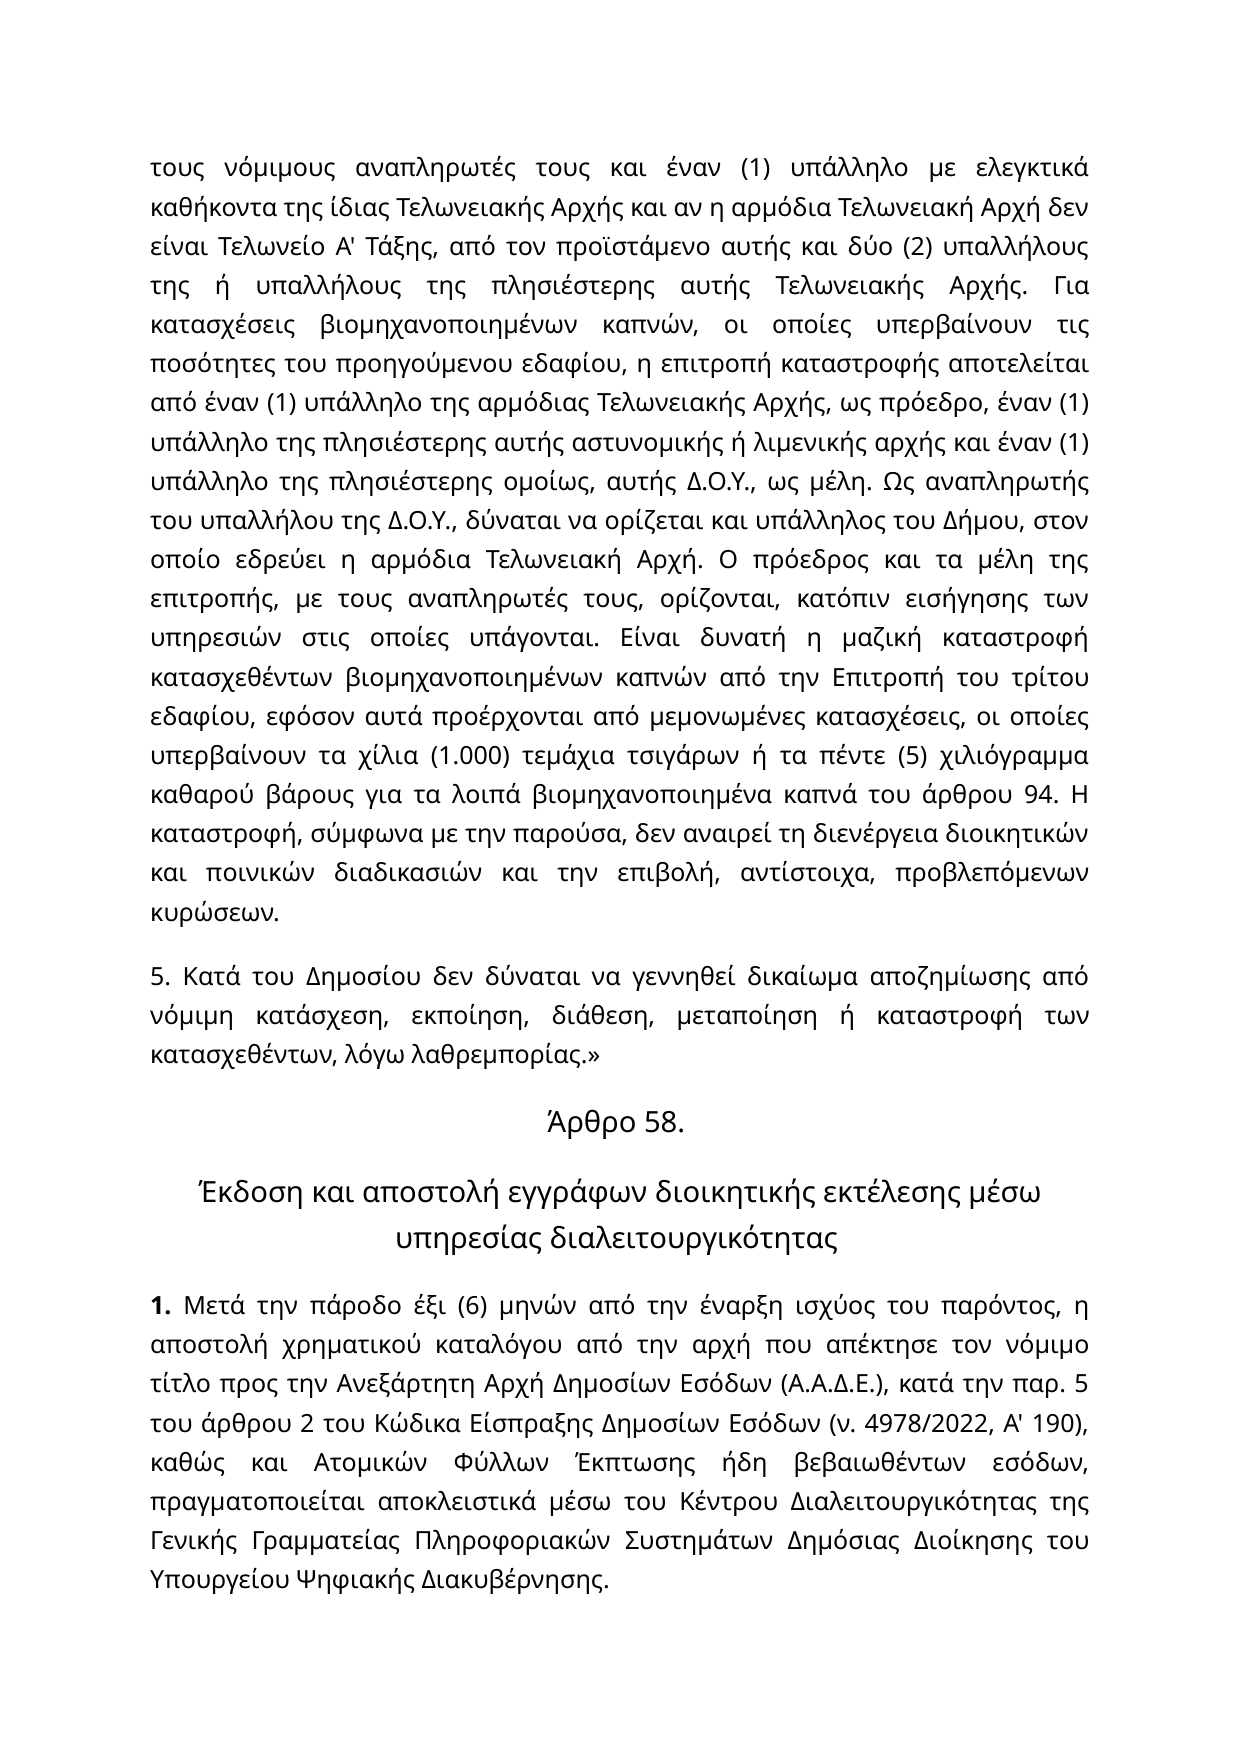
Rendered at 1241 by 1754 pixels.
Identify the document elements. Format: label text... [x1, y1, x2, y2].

subtitle Άρθρο 58. [150, 1101, 1090, 1141]
text 1. Μετά την πάροδο έξι (6) μηνών από την έναρξη ισχύος του παρόντος, η αποστολή χρηματικού καταλόγου από την αρχή που απέκτησε τον νόμιμο τίτλο προς την Ανεξάρτητη Αρχή Δημοσίων Εσόδων (Α.Α.Δ.Ε.), κατά την παρ. 5 του άρθρου 2 του Κώδικα Είσπραξης Δημοσίων Εσόδων (ν. 4978/2022, Α' 190), καθώς και Ατομικών Φύλλων Έκπτωσης ήδη βεβαιωθέντων εσόδων, πραγματοποιείται αποκλειστικά μέσω του Κέντρου Διαλειτουργικότητας της Γενικής Γραμματείας Πληροφοριακών Συστημάτων Δημόσιας Διοίκησης του Υπουργείου Ψηφιακής Διακυβέρνησης. [150, 1288, 1090, 1596]
text τους νόμιμους αναπληρωτές τους και έναν (1) υπάλληλο με ελεγκτικά καθήκοντα της ίδιας Τελωνειακής Αρχής και αν η αρμόδια Τελωνειακή Αρχή δεν είναι Τελωνείο Α' Τάξης, από τον προϊστάμενο αυτής και δύο (2) υπαλλήλους της ή υπαλλήλους της πλησιέστερης αυτής Τελωνειακής Αρχής. Για κατασχέσεις βιομηχανοποιημένων καπνών, οι οποίες υπερβαίνουν τις ποσότητες του προηγούμενου εδαφίου, η επιτροπή καταστροφής αποτελείται από έναν (1) υπάλληλο της αρμόδιας Τελωνειακής Αρχής, ως πρόεδρο, έναν (1) υπάλληλο της πλησιέστερης αυτής αστυνομικής ή λιμενικής αρχής και έναν (1) υπάλληλο της πλησιέστερης ομοίως, αυτής Δ.Ο.Υ., ως μέλη. Ως αναπληρωτής του υπαλλήλου της Δ.Ο.Υ., δύναται να ορίζεται και υπάλληλος του Δήμου, στον οποίο εδρεύει η αρμόδια Τελωνειακή Αρχή. Ο πρόεδρος και τα μέλη της επιτροπής, με τους αναπληρωτές τους, ορίζονται, κατόπιν εισήγησης των υπηρεσιών στις οποίες υπάγονται. Είναι δυνατή η μαζική καταστροφή κατασχεθέντων βιομηχανοποιημένων καπνών από την Επιτροπή του τρίτου εδαφίου, εφόσον αυτά προέρχονται από μεμονωμένες κατασχέσεις, οι οποίες υπερβαίνουν τα χίλια (1.000) τεμάχια τσιγάρων ή τα πέντε (5) χιλιόγραμμα καθαρού βάρους για τα λοιπά βιομηχανοποιημένα καπνά του άρθρου 94. Η καταστροφή, σύμφωνα με την παρούσα, δεν αναιρεί τη διενέργεια διοικητικών και ποινικών διαδικασιών και την επιβολή, αντίστοιχα, προβλεπόμενων κυρώσεων. [150, 150, 1090, 928]
text 5. Κατά του Δημοσίου δεν δύναται να γεννηθεί δικαίωμα αποζημίωσης από νόμιμη κατάσχεση, εκποίηση, διάθεση, μεταποίηση ή καταστροφή των κατασχεθέντων, λόγω λαθρεμπορίας.» [150, 958, 1090, 1071]
subtitle Έκδοση και αποστολή εγγράφων διοικητικής εκτέλεσης μέσω υπηρεσίας διαλειτουργικότητας [150, 1171, 1090, 1257]
